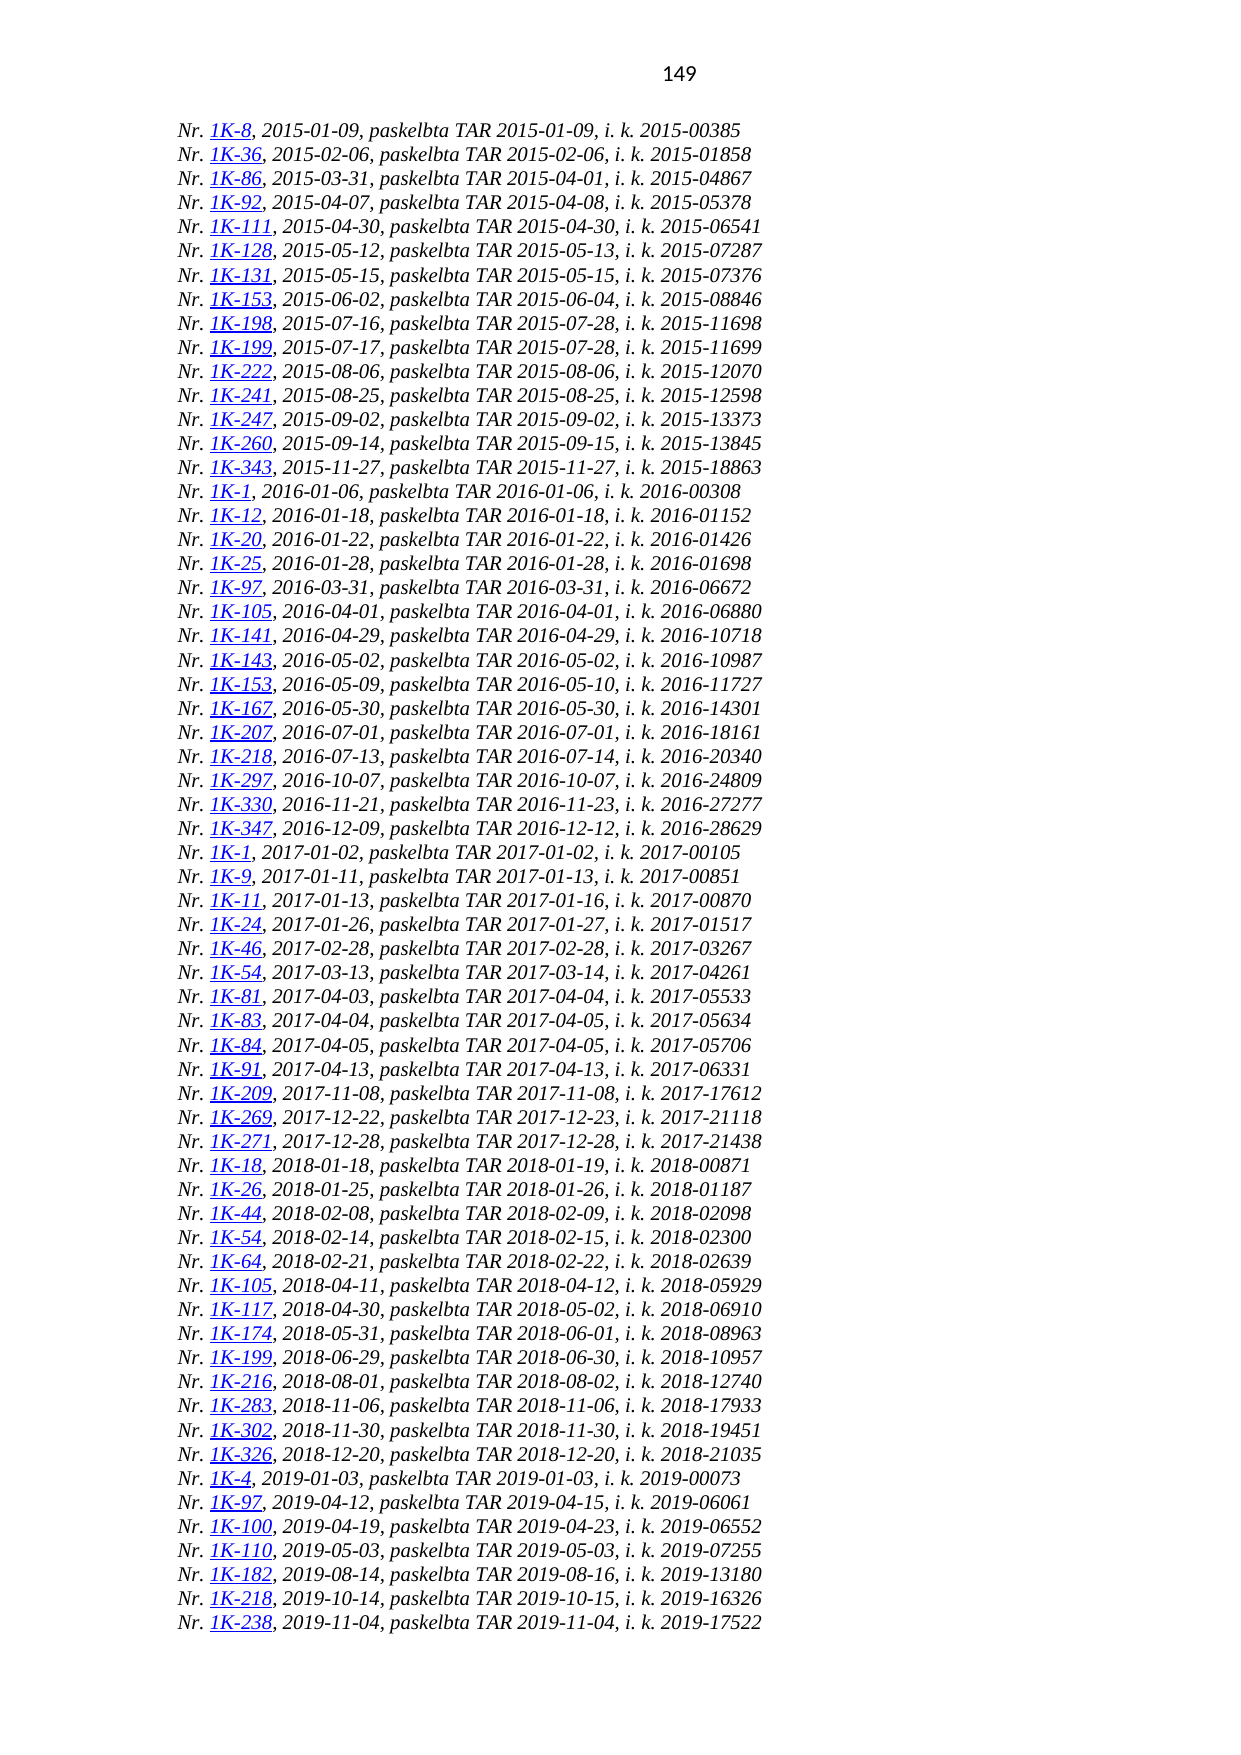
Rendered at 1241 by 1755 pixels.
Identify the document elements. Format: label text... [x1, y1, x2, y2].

text Nr. 1K-11, 2017-01-13, paskelbta TAR 2017-01-16, i. k. 2017-00870 [177, 888, 1181, 912]
text Nr. 1K-105, 2016-04-01, paskelbta TAR 2016-04-01, i. k. 2016-06880 [177, 599, 1181, 623]
text Nr. 1K-260, 2015-09-14, paskelbta TAR 2015-09-15, i. k. 2015-13845 [177, 431, 1181, 455]
text Nr. 1K-4, 2019-01-03, paskelbta TAR 2019-01-03, i. k. 2019-00073 [177, 1466, 1181, 1490]
text Nr. 1K-91, 2017-04-13, paskelbta TAR 2017-04-13, i. k. 2017-06331 [177, 1057, 1181, 1081]
text Nr. 1K-207, 2016-07-01, paskelbta TAR 2016-07-01, i. k. 2016-18161 [177, 720, 1181, 744]
text Nr. 1K-1, 2017-01-02, paskelbta TAR 2017-01-02, i. k. 2017-00105 [177, 840, 1181, 864]
text Nr. 1K-199, 2015-07-17, paskelbta TAR 2015-07-28, i. k. 2015-11699 [177, 335, 1181, 359]
text Nr. 1K-1, 2016-01-06, paskelbta TAR 2016-01-06, i. k. 2016-00308 [177, 479, 1181, 503]
text Nr. 1K-25, 2016-01-28, paskelbta TAR 2016-01-28, i. k. 2016-01698 [177, 551, 1181, 575]
text Nr. 1K-92, 2015-04-07, paskelbta TAR 2015-04-08, i. k. 2015-05378 [177, 190, 1181, 214]
text Nr. 1K-241, 2015-08-25, paskelbta TAR 2015-08-25, i. k. 2015-12598 [177, 383, 1181, 407]
text Nr. 1K-218, 2016-07-13, paskelbta TAR 2016-07-14, i. k. 2016-20340 [177, 744, 1181, 768]
text Nr. 1K-182, 2019-08-14, paskelbta TAR 2019-08-16, i. k. 2019-13180 [177, 1562, 1181, 1586]
text Nr. 1K-167, 2016-05-30, paskelbta TAR 2016-05-30, i. k. 2016-14301 [177, 696, 1181, 720]
text Nr. 1K-9, 2017-01-11, paskelbta TAR 2017-01-13, i. k. 2017-00851 [177, 864, 1181, 888]
text Nr. 1K-269, 2017-12-22, paskelbta TAR 2017-12-23, i. k. 2017-21118 [177, 1105, 1181, 1129]
text Nr. 1K-54, 2018-02-14, paskelbta TAR 2018-02-15, i. k. 2018-02300 [177, 1225, 1181, 1249]
text Nr. 1K-97, 2019-04-12, paskelbta TAR 2019-04-15, i. k. 2019-06061 [177, 1490, 1181, 1514]
text Nr. 1K-20, 2016-01-22, paskelbta TAR 2016-01-22, i. k. 2016-01426 [177, 527, 1181, 551]
text Nr. 1K-174, 2018-05-31, paskelbta TAR 2018-06-01, i. k. 2018-08963 [177, 1321, 1181, 1345]
text Nr. 1K-12, 2016-01-18, paskelbta TAR 2016-01-18, i. k. 2016-01152 [177, 503, 1181, 527]
text Nr. 1K-117, 2018-04-30, paskelbta TAR 2018-05-02, i. k. 2018-06910 [177, 1297, 1181, 1321]
text Nr. 1K-110, 2019-05-03, paskelbta TAR 2019-05-03, i. k. 2019-07255 [177, 1538, 1181, 1562]
text Nr. 1K-216, 2018-08-01, paskelbta TAR 2018-08-02, i. k. 2018-12740 [177, 1369, 1181, 1393]
text Nr. 1K-81, 2017-04-03, paskelbta TAR 2017-04-04, i. k. 2017-05533 [177, 984, 1181, 1008]
text Nr. 1K-26, 2018-01-25, paskelbta TAR 2018-01-26, i. k. 2018-01187 [177, 1177, 1181, 1201]
text Nr. 1K-111, 2015-04-30, paskelbta TAR 2015-04-30, i. k. 2015-06541 [177, 214, 1181, 238]
text Nr. 1K-128, 2015-05-12, paskelbta TAR 2015-05-13, i. k. 2015-07287 [177, 238, 1181, 262]
text Nr. 1K-83, 2017-04-04, paskelbta TAR 2017-04-05, i. k. 2017-05634 [177, 1008, 1181, 1032]
text Nr. 1K-141, 2016-04-29, paskelbta TAR 2016-04-29, i. k. 2016-10718 [177, 623, 1181, 647]
text Nr. 1K-198, 2015-07-16, paskelbta TAR 2015-07-28, i. k. 2015-11698 [177, 311, 1181, 335]
text Nr. 1K-36, 2015-02-06, paskelbta TAR 2015-02-06, i. k. 2015-01858 [177, 142, 1181, 166]
text Nr. 1K-209, 2017-11-08, paskelbta TAR 2017-11-08, i. k. 2017-17612 [177, 1081, 1181, 1105]
text Nr. 1K-8, 2015-01-09, paskelbta TAR 2015-01-09, i. k. 2015-00385 [177, 118, 1181, 142]
text Nr. 1K-347, 2016-12-09, paskelbta TAR 2016-12-12, i. k. 2016-28629 [177, 816, 1181, 840]
text Nr. 1K-84, 2017-04-05, paskelbta TAR 2017-04-05, i. k. 2017-05706 [177, 1032, 1181, 1057]
text Nr. 1K-86, 2015-03-31, paskelbta TAR 2015-04-01, i. k. 2015-04867 [177, 166, 1181, 190]
text Nr. 1K-44, 2018-02-08, paskelbta TAR 2018-02-09, i. k. 2018-02098 [177, 1201, 1181, 1225]
text Nr. 1K-302, 2018-11-30, paskelbta TAR 2018-11-30, i. k. 2018-19451 [177, 1417, 1181, 1442]
text Nr. 1K-222, 2015-08-06, paskelbta TAR 2015-08-06, i. k. 2015-12070 [177, 359, 1181, 383]
text Nr. 1K-218, 2019-10-14, paskelbta TAR 2019-10-15, i. k. 2019-16326 [177, 1586, 1181, 1610]
text Nr. 1K-330, 2016-11-21, paskelbta TAR 2016-11-23, i. k. 2016-27277 [177, 792, 1181, 816]
text Nr. 1K-46, 2017-02-28, paskelbta TAR 2017-02-28, i. k. 2017-03267 [177, 936, 1181, 960]
text Nr. 1K-297, 2016-10-07, paskelbta TAR 2016-10-07, i. k. 2016-24809 [177, 768, 1181, 792]
text Nr. 1K-18, 2018-01-18, paskelbta TAR 2018-01-19, i. k. 2018-00871 [177, 1153, 1181, 1177]
text Nr. 1K-105, 2018-04-11, paskelbta TAR 2018-04-12, i. k. 2018-05929 [177, 1273, 1181, 1297]
text Nr. 1K-271, 2017-12-28, paskelbta TAR 2017-12-28, i. k. 2017-21438 [177, 1129, 1181, 1153]
text Nr. 1K-54, 2017-03-13, paskelbta TAR 2017-03-14, i. k. 2017-04261 [177, 960, 1181, 984]
text Nr. 1K-97, 2016-03-31, paskelbta TAR 2016-03-31, i. k. 2016-06672 [177, 575, 1181, 599]
text Nr. 1K-131, 2015-05-15, paskelbta TAR 2015-05-15, i. k. 2015-07376 [177, 262, 1181, 287]
text Nr. 1K-143, 2016-05-02, paskelbta TAR 2016-05-02, i. k. 2016-10987 [177, 647, 1181, 672]
text Nr. 1K-100, 2019-04-19, paskelbta TAR 2019-04-23, i. k. 2019-06552 [177, 1514, 1181, 1538]
text Nr. 1K-24, 2017-01-26, paskelbta TAR 2017-01-27, i. k. 2017-01517 [177, 912, 1181, 936]
text Nr. 1K-199, 2018-06-29, paskelbta TAR 2018-06-30, i. k. 2018-10957 [177, 1345, 1181, 1369]
text Nr. 1K-153, 2015-06-02, paskelbta TAR 2015-06-04, i. k. 2015-08846 [177, 287, 1181, 311]
text Nr. 1K-326, 2018-12-20, paskelbta TAR 2018-12-20, i. k. 2018-21035 [177, 1442, 1181, 1466]
text Nr. 1K-283, 2018-11-06, paskelbta TAR 2018-11-06, i. k. 2018-17933 [177, 1393, 1181, 1417]
text Nr. 1K-153, 2016-05-09, paskelbta TAR 2016-05-10, i. k. 2016-11727 [177, 672, 1181, 696]
text Nr. 1K-343, 2015-11-27, paskelbta TAR 2015-11-27, i. k. 2015-18863 [177, 455, 1181, 479]
text Nr. 1K-64, 2018-02-21, paskelbta TAR 2018-02-22, i. k. 2018-02639 [177, 1249, 1181, 1273]
text Nr. 1K-238, 2019-11-04, paskelbta TAR 2019-11-04, i. k. 2019-17522 [177, 1610, 1181, 1634]
text Nr. 1K-247, 2015-09-02, paskelbta TAR 2015-09-02, i. k. 2015-13373 [177, 407, 1181, 431]
